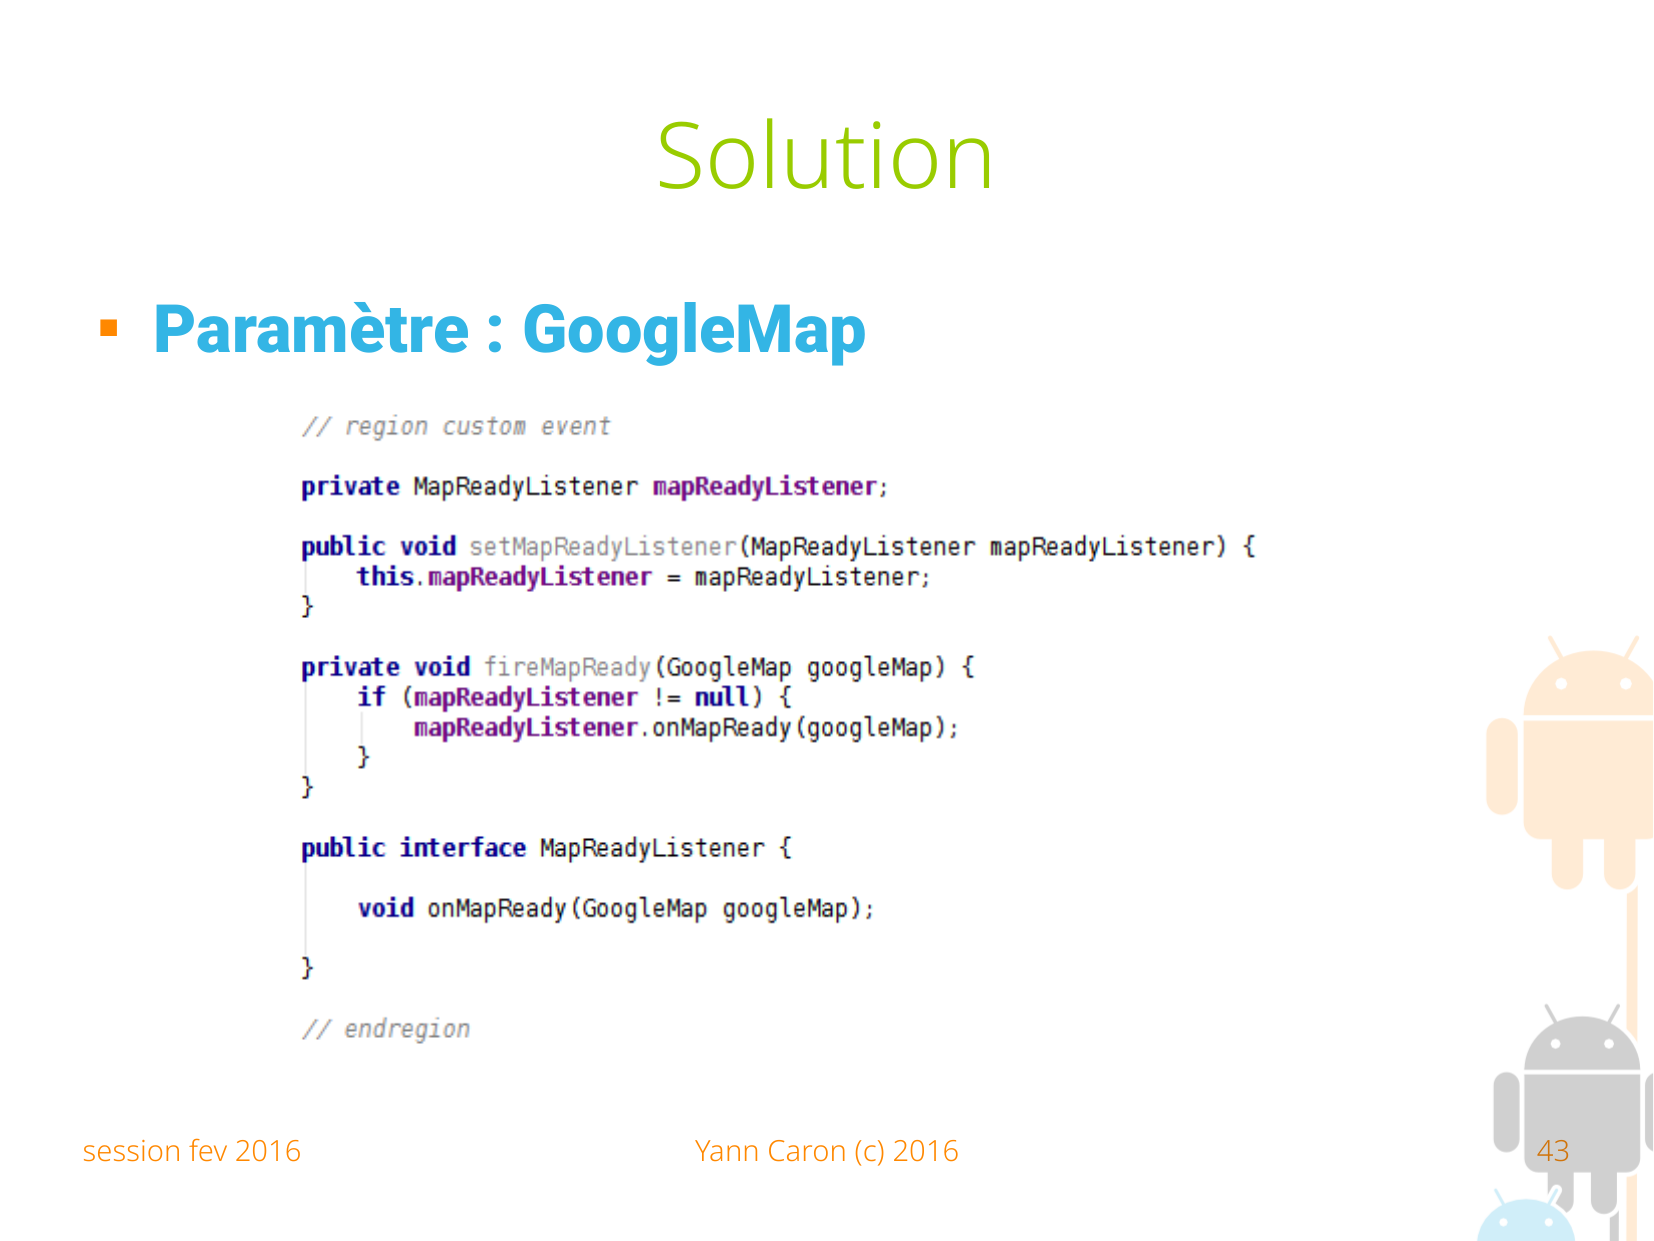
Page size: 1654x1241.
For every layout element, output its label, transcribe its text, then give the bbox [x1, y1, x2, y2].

picture [240, 405, 1654, 1241]
title Solution [82, 49, 1571, 257]
list Paramètre : GoogleMap [82, 290, 1571, 1010]
